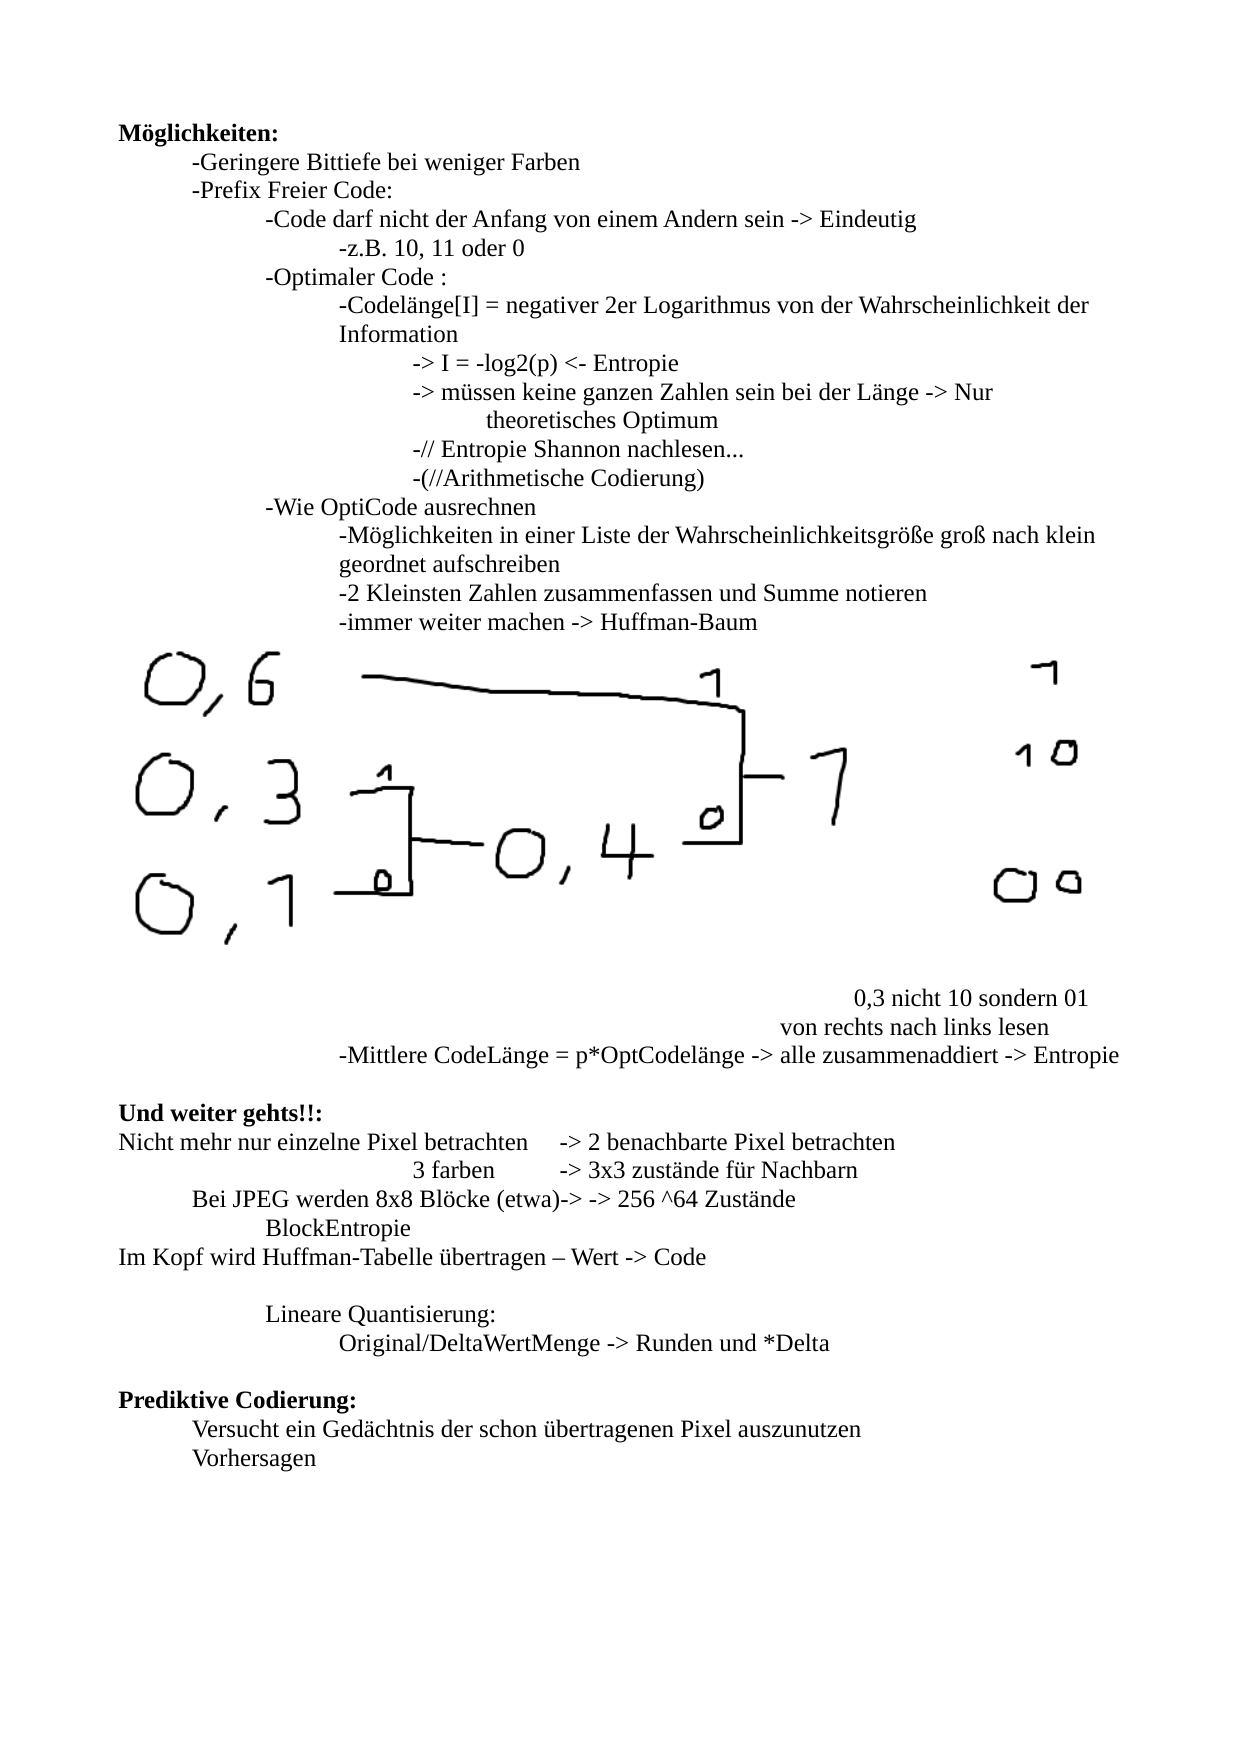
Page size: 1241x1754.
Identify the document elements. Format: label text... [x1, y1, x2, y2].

text -Codelänge[I] = negativer 2er Logarithmus von der Wahrscheinlichkeit der Information [118, 291, 1122, 348]
text Möglichkeiten: [118, 118, 1122, 147]
text -2 Kleinsten Zahlen zusammenfassen und Summe notieren [118, 578, 1122, 607]
text Versucht ein Gedächtnis der schon übertragenen Pixel auszunutzen [118, 1414, 1122, 1443]
text Vorhersagen [118, 1443, 1122, 1472]
text Und weiter gehts!!: [118, 1098, 1122, 1127]
text Im Kopf wird Huffman-Tabelle übertragen – Wert -> Code [118, 1242, 1122, 1270]
text Prediktive Codierung: [118, 1385, 1122, 1414]
text -Geringere Bittiefe bei weniger Farben [118, 147, 1122, 176]
text Nicht mehr nur einzelne Pixel betrachten -> 2 benachbarte Pixel betrachten [118, 1127, 1122, 1155]
text -Prefix Freier Code: [118, 176, 1122, 204]
text -(//Arithmetische Codierung) [118, 463, 1122, 492]
text -> müssen keine ganzen Zahlen sein bei der Länge -> Nur theoretisches Optimum [118, 377, 1122, 434]
text -immer weiter machen -> Huffman-Baum [118, 607, 1122, 635]
text -> I = -log2(p) <- Entropie [118, 348, 1122, 377]
text Original/DeltaWertMenge -> Runden und *Delta [118, 1328, 1122, 1357]
text BlockEntropie [118, 1213, 1122, 1242]
text -Mittlere CodeLänge = p*OptCodelänge -> alle zusammenaddiert -> Entropie [118, 1040, 1122, 1069]
text -// Entropie Shannon nachlesen... [118, 434, 1122, 463]
text -Code darf nicht der Anfang von einem Andern sein -> Eindeutig [118, 204, 1122, 233]
text Lineare Quantisierung: [118, 1299, 1122, 1328]
text von rechts nach links lesen [118, 1012, 1122, 1040]
text -z.B. 10, 11 oder 0 [118, 233, 1122, 262]
text -Möglichkeiten in einer Liste der Wahrscheinlichkeitsgröße groß nach klein geordnet aufschreiben [118, 521, 1122, 578]
text 3 farben -> 3x3 zustände für Nachbarn [118, 1155, 1122, 1184]
text -Wie OptiCode ausrechnen [118, 492, 1122, 521]
text Bei JPEG werden 8x8 Blöcke (etwa)-> -> 256 ^64 Zustände [118, 1184, 1122, 1213]
text 0,3 nicht 10 sondern 01 [118, 983, 1122, 1012]
text -Optimaler Code : [118, 262, 1122, 291]
